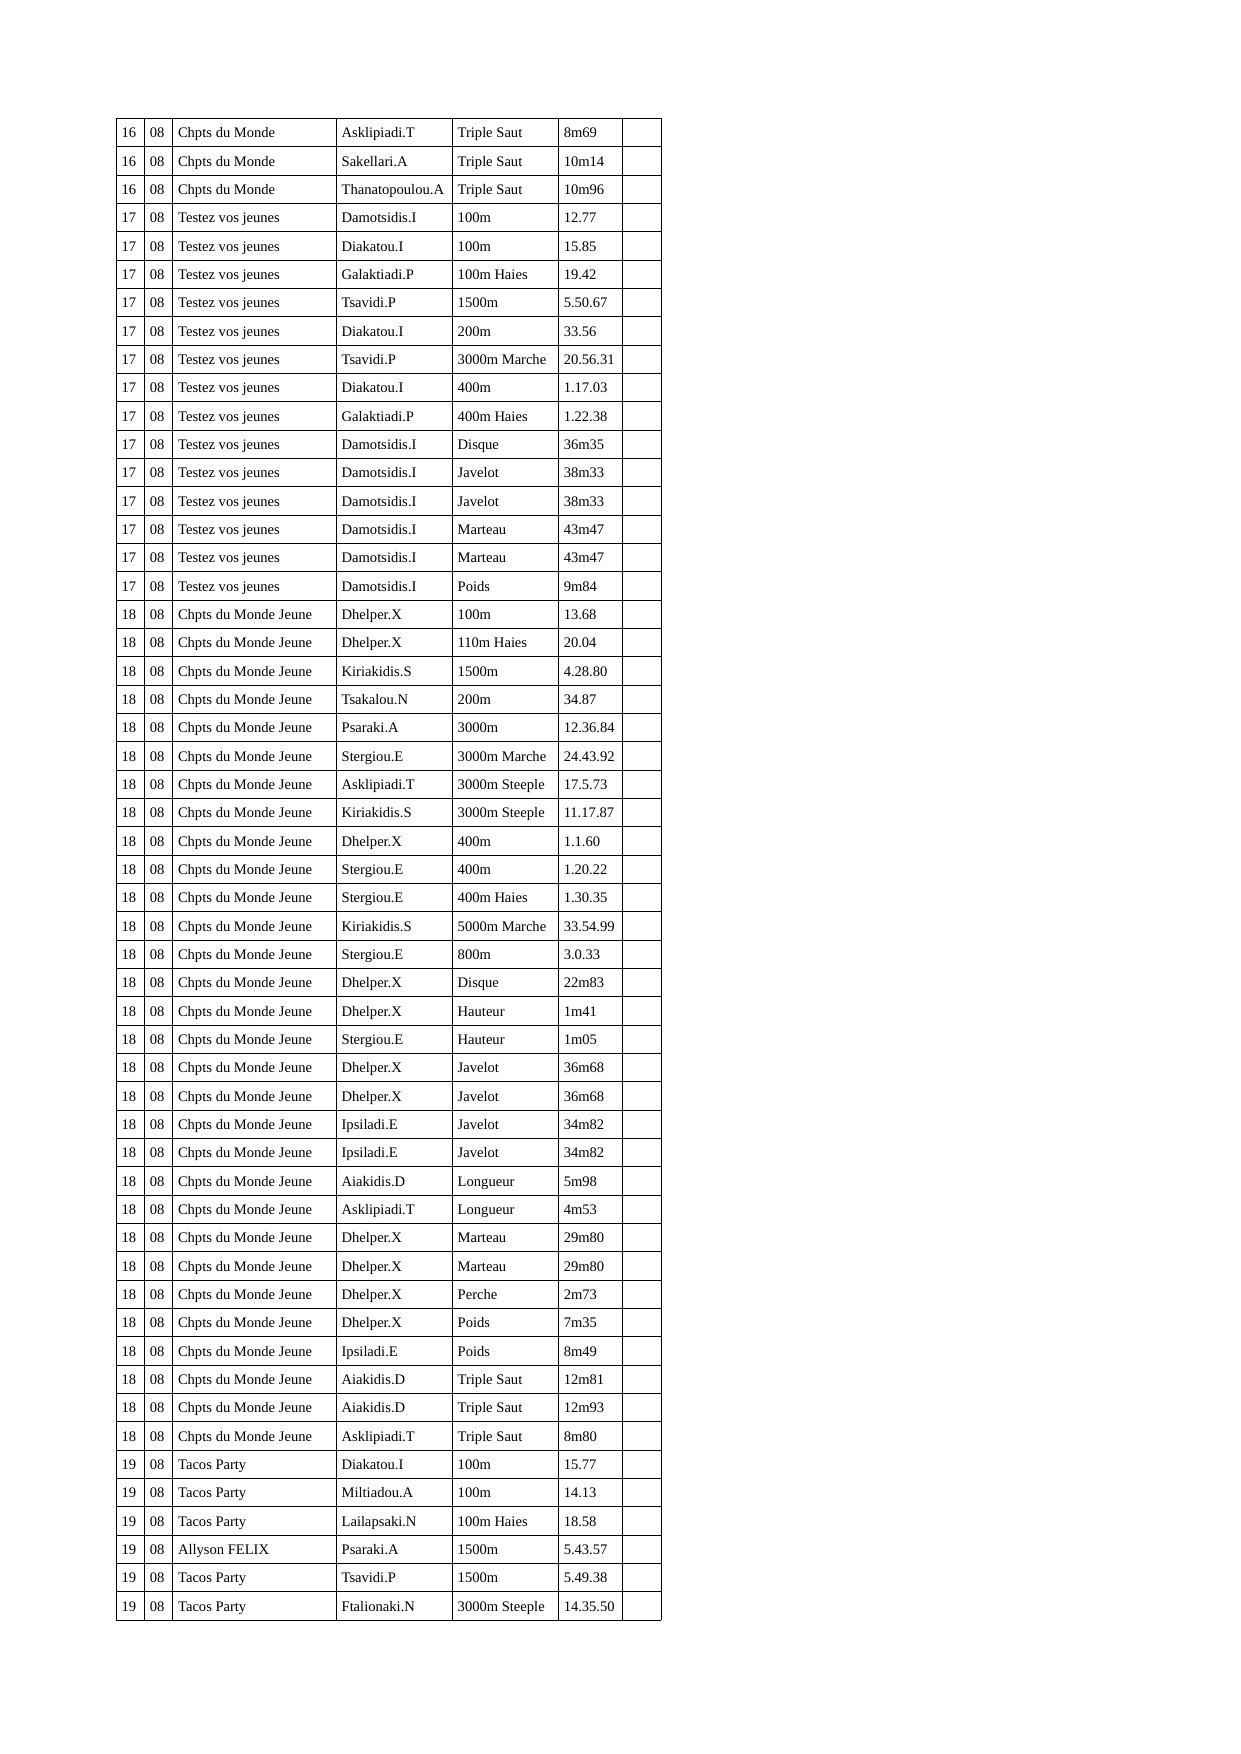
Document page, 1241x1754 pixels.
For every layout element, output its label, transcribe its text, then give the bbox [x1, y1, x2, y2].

table_cell 7m35 [559, 1309, 622, 1336]
table_cell Ipsiladi.E [337, 1111, 452, 1138]
table_cell 400m [453, 827, 558, 855]
table_cell [623, 1309, 661, 1336]
table_cell 19 [117, 1479, 144, 1506]
table_cell 3000m Steeple [453, 799, 558, 826]
table_cell Damotsidis.I [337, 572, 452, 600]
table_cell 08 [145, 119, 172, 146]
table_cell 29m80 [559, 1252, 622, 1280]
table_cell Triple Saut [453, 176, 558, 203]
table_cell Aiakidis.D [337, 1366, 452, 1393]
table_cell Testez vos jeunes [173, 374, 336, 401]
table_cell 400m [453, 856, 558, 883]
table_cell 08 [145, 714, 172, 741]
table_cell 1500m [453, 1564, 558, 1591]
table_cell [623, 459, 661, 486]
table_cell 18 [117, 601, 144, 628]
table_cell [623, 516, 661, 543]
table_cell 1500m [453, 1536, 558, 1563]
table_cell 29m80 [559, 1224, 622, 1251]
table_cell [623, 799, 661, 826]
table_cell 08 [145, 402, 172, 430]
table_cell Chpts du Monde Jeune [173, 1054, 336, 1081]
table_cell [623, 856, 661, 883]
table_cell Chpts du Monde Jeune [173, 1337, 336, 1365]
table_cell 08 [145, 261, 172, 288]
table_cell 08 [145, 232, 172, 260]
table_cell Poids [453, 1337, 558, 1365]
table_cell Javelot [453, 1111, 558, 1138]
table_cell 400m [453, 374, 558, 401]
table_cell 43m47 [559, 516, 622, 543]
table_cell Tacos Party [173, 1479, 336, 1506]
table_cell 17 [117, 402, 144, 430]
table_cell Chpts du Monde Jeune [173, 1196, 336, 1223]
table_cell [623, 1536, 661, 1563]
table_cell [623, 374, 661, 401]
table_cell Stergiou.E [337, 742, 452, 770]
table_cell 18 [117, 1422, 144, 1450]
table_cell 9m84 [559, 572, 622, 600]
table_cell Ipsiladi.E [337, 1337, 452, 1365]
table_cell 17 [117, 289, 144, 316]
table_cell 08 [145, 374, 172, 401]
table_cell 08 [145, 1309, 172, 1336]
table_cell 08 [145, 1451, 172, 1478]
table_cell 18 [117, 686, 144, 713]
table_cell [623, 912, 661, 940]
table_cell 18 [117, 997, 144, 1025]
table_cell Hauteur [453, 997, 558, 1025]
table_cell 2m73 [559, 1281, 622, 1308]
table_cell [623, 601, 661, 628]
table_cell 3000m Steeple [453, 771, 558, 798]
table_cell 38m33 [559, 459, 622, 486]
table_cell [623, 487, 661, 515]
table_cell 08 [145, 657, 172, 685]
table_cell 18 [117, 1309, 144, 1336]
table_cell 16 [117, 176, 144, 203]
table_cell Diakatou.I [337, 232, 452, 260]
table_cell [623, 544, 661, 571]
table_cell 08 [145, 1196, 172, 1223]
table_cell Chpts du Monde Jeune [173, 997, 336, 1025]
table_cell 08 [145, 176, 172, 203]
table_cell 19 [117, 1564, 144, 1591]
table_cell Longueur [453, 1196, 558, 1223]
table_cell Marteau [453, 516, 558, 543]
table_cell Poids [453, 1309, 558, 1336]
table_cell 17 [117, 516, 144, 543]
table_cell [623, 261, 661, 288]
table_cell [623, 572, 661, 600]
table_cell Diakatou.I [337, 374, 452, 401]
table_cell 17 [117, 374, 144, 401]
table_cell 34.87 [559, 686, 622, 713]
table_cell 17 [117, 317, 144, 345]
table_cell 15.85 [559, 232, 622, 260]
table_cell 1m41 [559, 997, 622, 1025]
table_cell Tacos Party [173, 1507, 336, 1535]
table_cell Kiriakidis.S [337, 912, 452, 940]
table_cell Perche [453, 1281, 558, 1308]
table_cell 18 [117, 1111, 144, 1138]
table_cell Marteau [453, 544, 558, 571]
table_cell [623, 1082, 661, 1110]
table_cell Testez vos jeunes [173, 346, 336, 373]
table_cell 19 [117, 1451, 144, 1478]
table_cell Asklipiadi.T [337, 119, 452, 146]
table_cell Chpts du Monde Jeune [173, 799, 336, 826]
table_cell Sakellari.A [337, 147, 452, 175]
table_cell 100m Haies [453, 1507, 558, 1535]
table_cell Testez vos jeunes [173, 487, 336, 515]
table_cell 18 [117, 799, 144, 826]
table_cell Damotsidis.I [337, 204, 452, 231]
table_cell [623, 176, 661, 203]
table_cell Chpts du Monde Jeune [173, 1394, 336, 1421]
table_cell Chpts du Monde Jeune [173, 1252, 336, 1280]
table_cell [623, 1167, 661, 1195]
table_cell Marteau [453, 1252, 558, 1280]
table_cell 18 [117, 1026, 144, 1053]
table_cell 20.56.31 [559, 346, 622, 373]
table_cell 08 [145, 516, 172, 543]
table_cell Dhelper.X [337, 601, 452, 628]
table_cell Triple Saut [453, 147, 558, 175]
table_cell Stergiou.E [337, 884, 452, 911]
table_cell Tacos Party [173, 1564, 336, 1591]
table_cell Chpts du Monde Jeune [173, 1026, 336, 1053]
table_cell 100m [453, 1479, 558, 1506]
table_cell Triple Saut [453, 1394, 558, 1421]
table_cell Psaraki.A [337, 1536, 452, 1563]
table_cell Disque [453, 969, 558, 996]
table_cell [623, 1139, 661, 1166]
table_cell 18 [117, 912, 144, 940]
table_cell Asklipiadi.T [337, 771, 452, 798]
table_cell 5000m Marche [453, 912, 558, 940]
table_cell 17 [117, 232, 144, 260]
table_cell Chpts du Monde Jeune [173, 1309, 336, 1336]
table_cell 800m [453, 941, 558, 968]
table_cell Allyson FELIX [173, 1536, 336, 1563]
table_cell Chpts du Monde Jeune [173, 686, 336, 713]
table_cell 08 [145, 572, 172, 600]
table_cell Chpts du Monde Jeune [173, 1224, 336, 1251]
table_cell 400m Haies [453, 402, 558, 430]
table_cell Tsavidi.P [337, 289, 452, 316]
table_cell 100m [453, 1451, 558, 1478]
table_cell [623, 1252, 661, 1280]
table_cell 1.22.38 [559, 402, 622, 430]
table_cell Chpts du Monde Jeune [173, 657, 336, 685]
table_cell [623, 1196, 661, 1223]
table_cell Testez vos jeunes [173, 317, 336, 345]
table_cell 18 [117, 1054, 144, 1081]
table_cell Javelot [453, 487, 558, 515]
table_cell 24.43.92 [559, 742, 622, 770]
table_cell Testez vos jeunes [173, 572, 336, 600]
table_cell 08 [145, 204, 172, 231]
table_cell 18 [117, 969, 144, 996]
table_cell Damotsidis.I [337, 459, 452, 486]
table_cell Testez vos jeunes [173, 204, 336, 231]
table_cell 08 [145, 1139, 172, 1166]
table_cell 100m Haies [453, 261, 558, 288]
table_cell 08 [145, 1394, 172, 1421]
table_cell 43m47 [559, 544, 622, 571]
table_cell 5m98 [559, 1167, 622, 1195]
table_cell Chpts du Monde Jeune [173, 601, 336, 628]
table_cell Dhelper.X [337, 997, 452, 1025]
table_cell 08 [145, 799, 172, 826]
table_cell [623, 884, 661, 911]
table_cell 08 [145, 1111, 172, 1138]
table_cell 18 [117, 629, 144, 656]
table_cell [623, 1451, 661, 1478]
table_cell 1.30.35 [559, 884, 622, 911]
table_cell 33.54.99 [559, 912, 622, 940]
table_cell 08 [145, 1281, 172, 1308]
table_cell 200m [453, 317, 558, 345]
table_cell 3000m [453, 714, 558, 741]
table_cell [623, 402, 661, 430]
table_cell 18.58 [559, 1507, 622, 1535]
table_cell Damotsidis.I [337, 516, 452, 543]
table_cell 08 [145, 686, 172, 713]
table_cell Chpts du Monde Jeune [173, 941, 336, 968]
table_cell 08 [145, 1536, 172, 1563]
table_cell 17 [117, 346, 144, 373]
table_cell Javelot [453, 1082, 558, 1110]
table_cell 08 [145, 884, 172, 911]
table_cell [623, 1422, 661, 1450]
table_cell 08 [145, 856, 172, 883]
table_cell [623, 686, 661, 713]
table_cell 18 [117, 1167, 144, 1195]
table_cell 08 [145, 941, 172, 968]
table_cell 08 [145, 1422, 172, 1450]
table_cell 1.17.03 [559, 374, 622, 401]
table_cell [623, 941, 661, 968]
table_cell [623, 147, 661, 175]
table_cell [623, 317, 661, 345]
table_cell 18 [117, 1139, 144, 1166]
table_cell Stergiou.E [337, 941, 452, 968]
table_cell 19 [117, 1507, 144, 1535]
table_cell Asklipiadi.T [337, 1196, 452, 1223]
table_cell [623, 431, 661, 458]
table_cell Chpts du Monde Jeune [173, 884, 336, 911]
table_cell 36m68 [559, 1082, 622, 1110]
table_cell 12m81 [559, 1366, 622, 1393]
table_cell 18 [117, 1082, 144, 1110]
table_cell [623, 1564, 661, 1591]
table_cell 08 [145, 997, 172, 1025]
table_cell 200m [453, 686, 558, 713]
table_cell Chpts du Monde Jeune [173, 771, 336, 798]
table_cell Chpts du Monde Jeune [173, 1422, 336, 1450]
table_cell Tsavidi.P [337, 346, 452, 373]
table_cell 08 [145, 1054, 172, 1081]
table_cell Testez vos jeunes [173, 459, 336, 486]
table_cell Chpts du Monde Jeune [173, 1082, 336, 1110]
table_cell [623, 1281, 661, 1308]
table_cell 17 [117, 261, 144, 288]
table_cell 16 [117, 147, 144, 175]
table_cell 15.77 [559, 1451, 622, 1478]
table_cell [623, 714, 661, 741]
table_cell Ipsiladi.E [337, 1139, 452, 1166]
table_cell Chpts du Monde Jeune [173, 742, 336, 770]
table_cell 17 [117, 544, 144, 571]
table_cell [623, 346, 661, 373]
table_cell Dhelper.X [337, 1309, 452, 1336]
table_cell Chpts du Monde Jeune [173, 1139, 336, 1166]
table_cell Dhelper.X [337, 969, 452, 996]
table_cell [623, 232, 661, 260]
table_cell Triple Saut [453, 1422, 558, 1450]
table_cell 17.5.73 [559, 771, 622, 798]
table_cell 100m [453, 232, 558, 260]
table_cell Tacos Party [173, 1592, 336, 1620]
table_cell 17 [117, 459, 144, 486]
table_cell 08 [145, 487, 172, 515]
table_cell [623, 1337, 661, 1365]
table_cell [623, 1479, 661, 1506]
table_cell 14.35.50 [559, 1592, 622, 1620]
table_cell Testez vos jeunes [173, 289, 336, 316]
table_cell Dhelper.X [337, 1224, 452, 1251]
table_cell 18 [117, 771, 144, 798]
table_cell Chpts du Monde Jeune [173, 629, 336, 656]
table_cell [623, 827, 661, 855]
table_cell [623, 1026, 661, 1053]
table_cell 33.56 [559, 317, 622, 345]
table_cell Testez vos jeunes [173, 402, 336, 430]
table_cell [623, 1592, 661, 1620]
table_cell Psaraki.A [337, 714, 452, 741]
table_cell Disque [453, 431, 558, 458]
table_cell 100m [453, 601, 558, 628]
table_cell 3000m Steeple [453, 1592, 558, 1620]
table_cell 3000m Marche [453, 346, 558, 373]
table_cell 17 [117, 204, 144, 231]
table_cell Chpts du Monde Jeune [173, 969, 336, 996]
table_cell Kiriakidis.S [337, 657, 452, 685]
table_cell Triple Saut [453, 1366, 558, 1393]
table_cell [623, 1507, 661, 1535]
table_cell 1500m [453, 657, 558, 685]
table_cell 18 [117, 1281, 144, 1308]
table_cell 5.50.67 [559, 289, 622, 316]
table_cell 34m82 [559, 1111, 622, 1138]
table_cell 08 [145, 1026, 172, 1053]
table_cell 4m53 [559, 1196, 622, 1223]
table_cell Chpts du Monde Jeune [173, 912, 336, 940]
table_cell Dhelper.X [337, 1082, 452, 1110]
table_cell 19 [117, 1536, 144, 1563]
table_cell Chpts du Monde [173, 147, 336, 175]
table_cell 12m93 [559, 1394, 622, 1421]
table_cell 4.28.80 [559, 657, 622, 685]
table_cell Dhelper.X [337, 827, 452, 855]
table_cell 18 [117, 827, 144, 855]
table_cell 08 [145, 1082, 172, 1110]
table_cell 5.43.57 [559, 1536, 622, 1563]
table_cell 18 [117, 941, 144, 968]
table_cell 38m33 [559, 487, 622, 515]
table_cell 18 [117, 742, 144, 770]
table_cell 08 [145, 289, 172, 316]
table_cell Galaktiadi.P [337, 402, 452, 430]
table_cell Triple Saut [453, 119, 558, 146]
table_cell 14.13 [559, 1479, 622, 1506]
table_cell 36m68 [559, 1054, 622, 1081]
table_cell 18 [117, 1196, 144, 1223]
table_cell Javelot [453, 1139, 558, 1166]
table_cell Testez vos jeunes [173, 232, 336, 260]
table_cell 10m96 [559, 176, 622, 203]
table_cell 18 [117, 1366, 144, 1393]
table_cell 1.1.60 [559, 827, 622, 855]
table_cell 13.68 [559, 601, 622, 628]
table_cell [623, 629, 661, 656]
table_cell 16 [117, 119, 144, 146]
table_cell 5.49.38 [559, 1564, 622, 1591]
table_cell [623, 1111, 661, 1138]
table_cell Kiriakidis.S [337, 799, 452, 826]
table_cell [623, 657, 661, 685]
table_cell 08 [145, 431, 172, 458]
table_cell 08 [145, 346, 172, 373]
table_cell 18 [117, 1252, 144, 1280]
table_cell 1500m [453, 289, 558, 316]
table_cell Dhelper.X [337, 629, 452, 656]
table_cell Javelot [453, 459, 558, 486]
table_cell 12.77 [559, 204, 622, 231]
table_cell 08 [145, 629, 172, 656]
table_cell 1.20.22 [559, 856, 622, 883]
table_cell 1m05 [559, 1026, 622, 1053]
table_cell 08 [145, 771, 172, 798]
table_cell 12.36.84 [559, 714, 622, 741]
table_cell [623, 1394, 661, 1421]
table_cell 18 [117, 657, 144, 685]
table_cell Damotsidis.I [337, 544, 452, 571]
table_cell 3000m Marche [453, 742, 558, 770]
table_cell 8m80 [559, 1422, 622, 1450]
table_cell Chpts du Monde Jeune [173, 714, 336, 741]
table_cell 08 [145, 601, 172, 628]
table_cell Tacos Party [173, 1451, 336, 1478]
table_cell [623, 1366, 661, 1393]
table_cell Tsakalou.N [337, 686, 452, 713]
table_cell Chpts du Monde [173, 176, 336, 203]
table_cell 17 [117, 572, 144, 600]
table_cell 18 [117, 856, 144, 883]
table_cell 08 [145, 1224, 172, 1251]
table_cell Asklipiadi.T [337, 1422, 452, 1450]
table_cell [623, 1054, 661, 1081]
table_cell Aiakidis.D [337, 1167, 452, 1195]
table_cell 08 [145, 1167, 172, 1195]
table_cell [623, 204, 661, 231]
table_cell 08 [145, 317, 172, 345]
table_cell Marteau [453, 1224, 558, 1251]
table_cell Dhelper.X [337, 1252, 452, 1280]
table_cell 17 [117, 431, 144, 458]
table_cell 18 [117, 1394, 144, 1421]
table_cell 8m69 [559, 119, 622, 146]
table_cell [623, 289, 661, 316]
table_cell Chpts du Monde Jeune [173, 1111, 336, 1138]
table_cell Thanatopoulou.A [337, 176, 452, 203]
table_cell [623, 1224, 661, 1251]
table_cell 400m Haies [453, 884, 558, 911]
table_cell Chpts du Monde Jeune [173, 827, 336, 855]
table_cell Dhelper.X [337, 1281, 452, 1308]
table_cell Ftalionaki.N [337, 1592, 452, 1620]
table_cell Chpts du Monde Jeune [173, 1281, 336, 1308]
table_cell 18 [117, 714, 144, 741]
table_cell Poids [453, 572, 558, 600]
table_cell 19.42 [559, 261, 622, 288]
table_cell 08 [145, 969, 172, 996]
table_cell 36m35 [559, 431, 622, 458]
table_cell 8m49 [559, 1337, 622, 1365]
table_cell 08 [145, 1592, 172, 1620]
table_cell Stergiou.E [337, 1026, 452, 1053]
table_cell Testez vos jeunes [173, 516, 336, 543]
table_cell 18 [117, 1337, 144, 1365]
table_cell [623, 997, 661, 1025]
table_cell Tsavidi.P [337, 1564, 452, 1591]
table_cell Testez vos jeunes [173, 261, 336, 288]
table_cell Chpts du Monde Jeune [173, 1366, 336, 1393]
table_cell Miltiadou.A [337, 1479, 452, 1506]
table_cell Chpts du Monde Jeune [173, 1167, 336, 1195]
table_cell Javelot [453, 1054, 558, 1081]
table_cell Damotsidis.I [337, 431, 452, 458]
table_cell 100m [453, 204, 558, 231]
table_cell 3.0.33 [559, 941, 622, 968]
table_cell Diakatou.I [337, 1451, 452, 1478]
table_cell 08 [145, 827, 172, 855]
table_cell 19 [117, 1592, 144, 1620]
table_cell Damotsidis.I [337, 487, 452, 515]
table_cell 08 [145, 912, 172, 940]
table_cell 18 [117, 1224, 144, 1251]
table_cell [623, 771, 661, 798]
table_cell Diakatou.I [337, 317, 452, 345]
table_cell Stergiou.E [337, 856, 452, 883]
table_cell 08 [145, 1366, 172, 1393]
table_cell 10m14 [559, 147, 622, 175]
table_cell [623, 742, 661, 770]
table_cell 08 [145, 544, 172, 571]
table_cell [623, 969, 661, 996]
table_cell 08 [145, 147, 172, 175]
table_cell Chpts du Monde Jeune [173, 856, 336, 883]
table_cell 110m Haies [453, 629, 558, 656]
table_cell Longueur [453, 1167, 558, 1195]
table_cell Dhelper.X [337, 1054, 452, 1081]
table_cell Aiakidis.D [337, 1394, 452, 1421]
table_cell 08 [145, 742, 172, 770]
table_cell 08 [145, 1337, 172, 1365]
table_cell Hauteur [453, 1026, 558, 1053]
table_cell 08 [145, 1507, 172, 1535]
table_cell 08 [145, 1479, 172, 1506]
table_cell 08 [145, 459, 172, 486]
table_cell 34m82 [559, 1139, 622, 1166]
table_cell 20.04 [559, 629, 622, 656]
table_cell 11.17.87 [559, 799, 622, 826]
table_cell 08 [145, 1564, 172, 1591]
table_cell [623, 119, 661, 146]
table_cell Testez vos jeunes [173, 544, 336, 571]
table_cell Galaktiadi.P [337, 261, 452, 288]
table_cell 17 [117, 487, 144, 515]
table_cell Testez vos jeunes [173, 431, 336, 458]
table_cell Lailapsaki.N [337, 1507, 452, 1535]
table_cell 22m83 [559, 969, 622, 996]
table_cell 08 [145, 1252, 172, 1280]
table_cell 18 [117, 884, 144, 911]
table_cell Chpts du Monde [173, 119, 336, 146]
